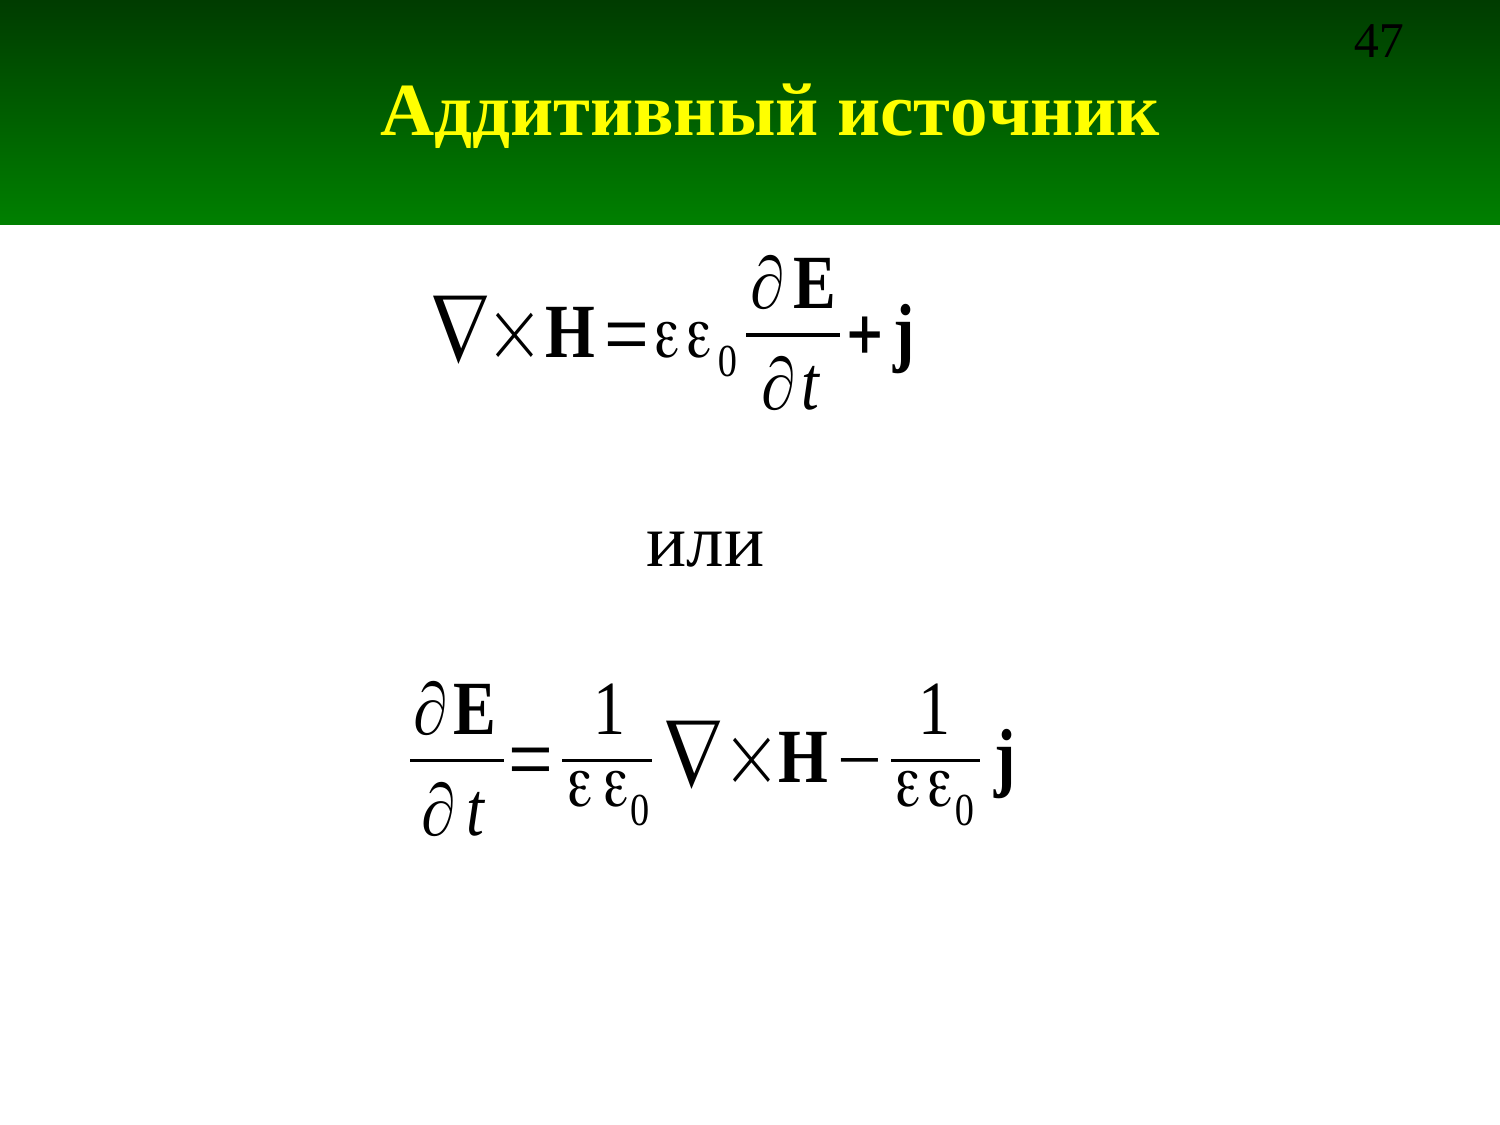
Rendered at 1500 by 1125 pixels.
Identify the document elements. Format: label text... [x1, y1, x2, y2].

chart [389, 667, 1031, 851]
text_box или [631, 484, 780, 590]
title Аддитивный источник [100, 7, 1441, 204]
chart [413, 241, 929, 426]
